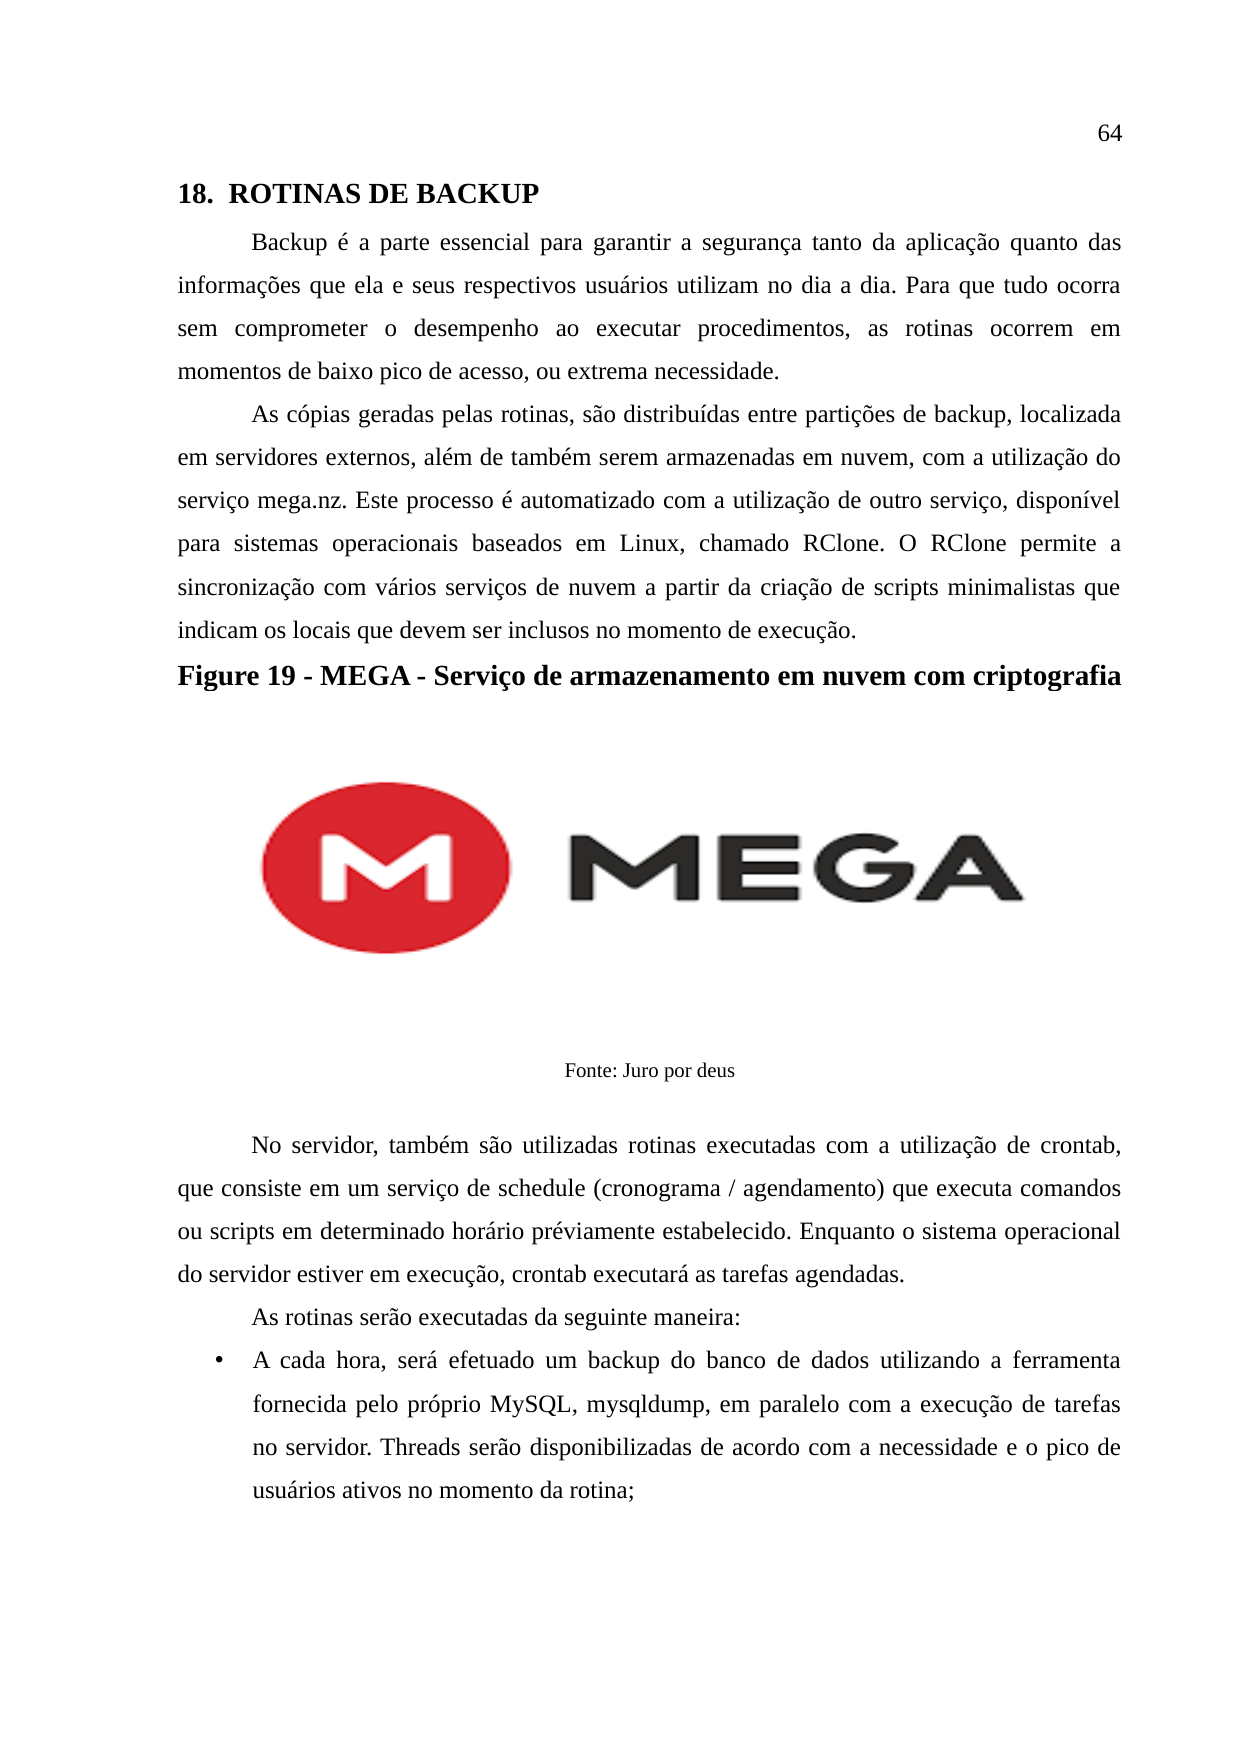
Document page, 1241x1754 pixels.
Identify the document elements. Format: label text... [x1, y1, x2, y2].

text As rotinas serão executadas da seguinte maneira: [177, 1302, 1122, 1331]
text No servidor, também são utilizadas rotinas executadas com a utilização de crontab, que consiste em um serviço de schedule (cronograma / agendamento) que executa comandos ou scripts em determinado horário préviamente estabelecido. Enquanto o sistema operacional do servidor estiver em execução, crontab executará as tarefas agendadas. [177, 1130, 1122, 1288]
text Fonte: Juro por deus [177, 1046, 1122, 1082]
text As cópias geradas pelas rotinas, são distribuídas entre partições de backup, localizada em servidores externos, além de também serem armazenadas em nuvem, com a utilização do serviço mega.nz. Este processo é automatizado com a utilização de outro serviço, disponível para sistemas operacionais baseados em Linux, chamado RClone. O RClone permite a sincronização com vários serviços de nuvem a partir da criação de scripts minimalistas que indicam os locais que devem ser inclusos no momento de execução. [177, 399, 1122, 643]
list A cada hora, será efetuado um backup do banco de dados utilizando a ferramenta fornecida pelo próprio MySQL, mysqldump, em paralelo com a execução de tarefas no servidor. Threads serão disponibilizadas de acordo com a necessidade e o pico de usuários ativos no momento da rotina; [215, 1346, 1122, 1504]
picture [177, 691, 1123, 1046]
text Backup é a parte essencial para garantir a segurança tanto da aplicação quanto das informações que ela e seus respectivos usuários utilizam no dia a dia. Para que tudo ocorra sem comprometer o desempenho ao executar procedimentos, as rotinas ocorrem em momentos de baixo pico de acesso, ou extrema necessidade. [177, 227, 1122, 385]
text Figure 19 - MEGA - Serviço de armazenamento em nuvem com criptografia [177, 658, 1122, 691]
subtitle Rotinas de backup [177, 176, 1122, 210]
